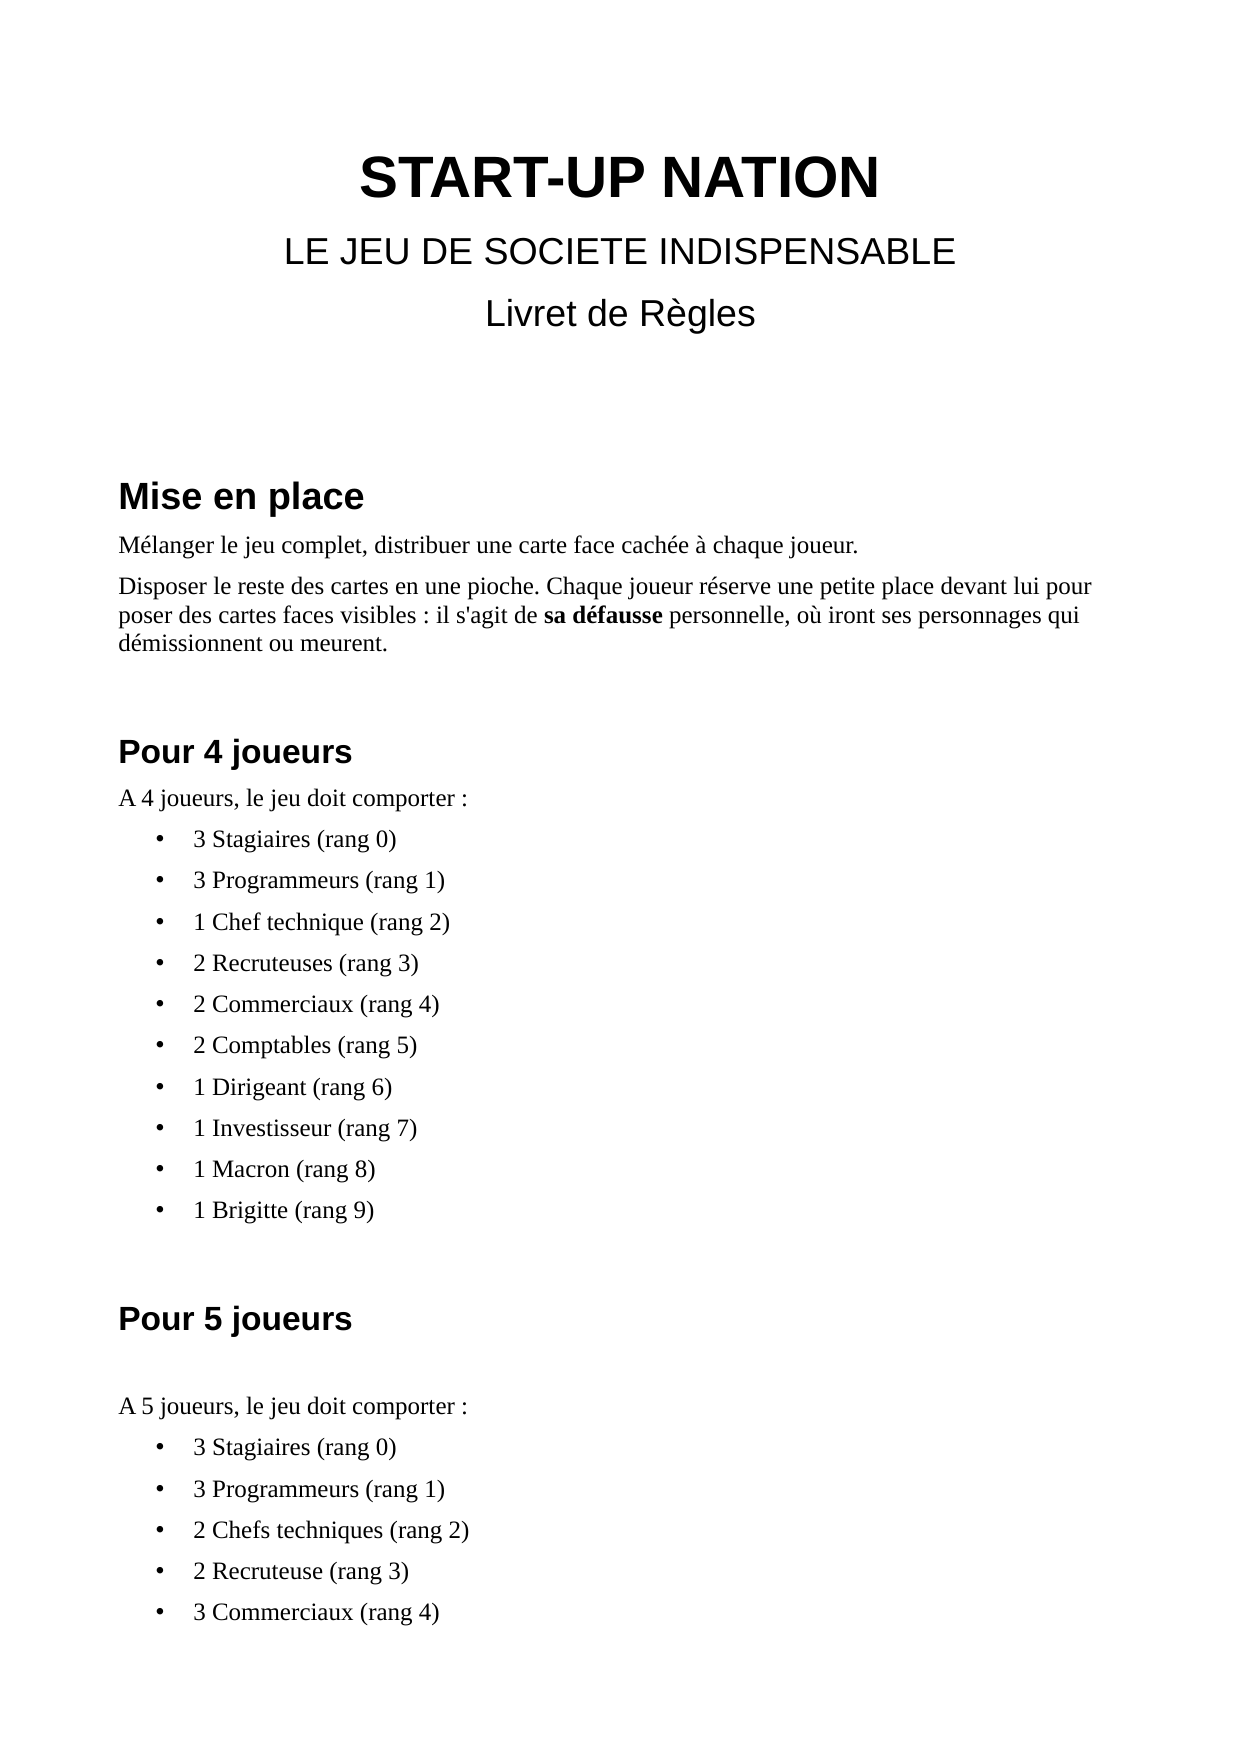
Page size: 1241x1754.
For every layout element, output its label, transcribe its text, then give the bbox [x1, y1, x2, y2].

list 2 Recruteuse (rang 3) [156, 1556, 1122, 1585]
list 1 Macron (rang 8) [156, 1154, 1122, 1183]
text Disposer le reste des cartes en une pioche. Chaque joueur réserve une petite place devant lui pour poser des cartes faces visibles : il s'agit de sa défausse personnelle, où iront ses personnages qui démissionnent ou meurent. [118, 571, 1122, 657]
list 3 Stagiaires (rang 0) [156, 1432, 1122, 1461]
subtitle Pour 5 joueurs [118, 1299, 1122, 1337]
list 2 Comptables (rang 5) [156, 1031, 1122, 1059]
list 2 Commerciaux (rang 4) [156, 989, 1122, 1018]
subtitle LE JEU DE SOCIETE INDISPENSABLE [118, 229, 1122, 272]
text A 4 joueurs, le jeu doit comporter : [118, 783, 1122, 812]
list 3 Commerciaux (rang 4) [156, 1597, 1122, 1626]
list 3 Programmeurs (rang 1) [156, 866, 1122, 894]
list 1 Brigitte (rang 9) [156, 1196, 1122, 1224]
list 1 Investisseur (rang 7) [156, 1113, 1122, 1142]
text A 5 joueurs, le jeu doit comporter : [118, 1391, 1122, 1420]
subtitle Livret de Règles [118, 291, 1122, 334]
list 1 Chef technique (rang 2) [156, 907, 1122, 936]
title START-UP NATION [118, 143, 1122, 210]
list 3 Programmeurs (rang 1) [156, 1474, 1122, 1502]
list 2 Chefs techniques (rang 2) [156, 1515, 1122, 1544]
subtitle Mise en place [118, 474, 1122, 517]
list 3 Stagiaires (rang 0) [156, 824, 1122, 853]
subtitle Pour 4 joueurs [118, 732, 1122, 771]
list 2 Recruteuses (rang 3) [156, 948, 1122, 977]
text Mélanger le jeu complet, distribuer une carte face cachée à chaque joueur. [118, 530, 1122, 558]
list 1 Dirigeant (rang 6) [156, 1072, 1122, 1101]
